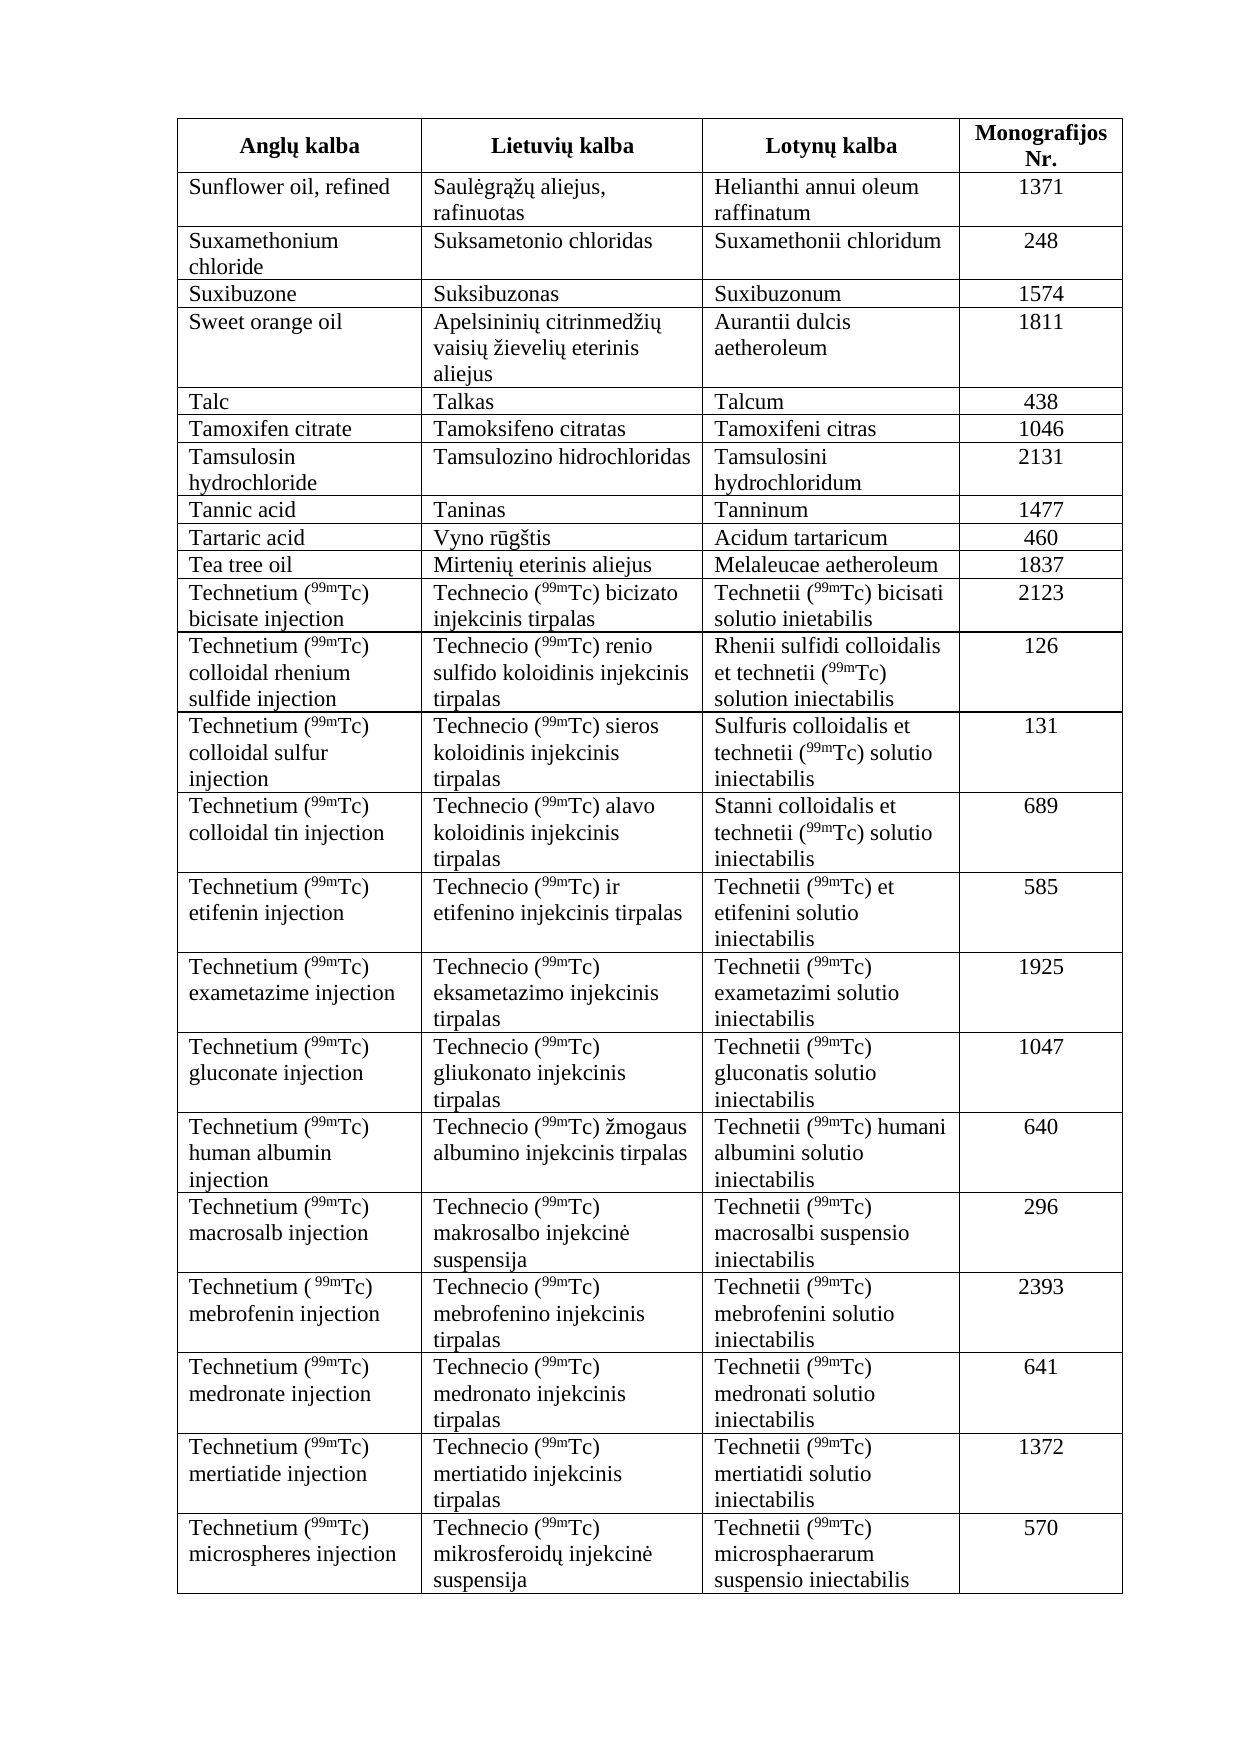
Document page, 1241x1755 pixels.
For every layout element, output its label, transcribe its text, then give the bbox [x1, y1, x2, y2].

table_cell Talkas [422, 388, 702, 414]
table_cell Mirtenių eterinis aliejus [422, 551, 702, 578]
table_cell Technetium (99mTc) colloidal sulfur injection [178, 713, 421, 792]
table_header Lietuvių kalba [422, 119, 702, 172]
table_cell 1047 [960, 1033, 1122, 1112]
table_cell Technetium (99mTc) etifenin injection [178, 873, 421, 952]
table_cell Technetii (99mTc) mebrofenini solutio iniectabilis [703, 1273, 959, 1352]
table_cell Technetium (99mTc) mertiatide injection [178, 1434, 421, 1512]
table_cell 2131 [960, 443, 1122, 495]
table_cell 1372 [960, 1434, 1122, 1512]
table_cell 131 [960, 713, 1122, 792]
table_cell Talcum [703, 388, 959, 414]
table_cell Technetii (99mTc) et etifenini solutio iniectabilis [703, 873, 959, 952]
table_header Anglų kalba [178, 119, 421, 172]
table_cell 1925 [960, 953, 1122, 1032]
table_cell Sunflower oil, refined [178, 173, 421, 226]
table_cell Technetii (99mTc) bicisati solutio inietabilis [703, 579, 959, 631]
table_cell Sulfuris colloidalis et technetii (99mTc) solutio iniectabilis [703, 713, 959, 792]
table_cell Technecio (99mTc) ir etifenino injekcinis tirpalas [422, 873, 702, 952]
table_cell Technecio (99mTc) makrosalbo injekcinė suspensija [422, 1193, 702, 1272]
table_cell 1371 [960, 173, 1122, 226]
table_cell 248 [960, 227, 1122, 279]
table_cell Technetium (99mTc) medronate injection [178, 1353, 421, 1432]
table_cell Rhenii sulfidi colloidalis et technetii (99mTc) solution iniectabilis [703, 633, 959, 711]
table_cell Technecio (99mTc) eksametazimo injekcinis tirpalas [422, 953, 702, 1032]
table_cell Technecio (99mTc) mebrofenino injekcinis tirpalas [422, 1273, 702, 1352]
table_cell Technetii (99mTc) exametazimi solutio iniectabilis [703, 953, 959, 1032]
table_cell Suksametonio chloridas [422, 227, 702, 279]
table_cell Tamsulosin hydrochloride [178, 443, 421, 495]
table_cell Technetium (99mTc) exametazime injection [178, 953, 421, 1032]
table_cell 585 [960, 873, 1122, 952]
table_cell Suxibuzonum [703, 280, 959, 307]
table_cell Technetium (99mTc) bicisate injection [178, 579, 421, 631]
table_cell 1574 [960, 280, 1122, 307]
table_cell Suxamethonium chloride [178, 227, 421, 279]
table_cell Tanninum [703, 496, 959, 523]
table_cell Tea tree oil [178, 551, 421, 578]
table_cell Technecio (99mTc) mikrosferoidų injekcinė suspensija [422, 1514, 702, 1593]
table_cell Suxibuzone [178, 280, 421, 307]
table_cell 2123 [960, 579, 1122, 631]
table_cell Taninas [422, 496, 702, 523]
table_cell Tamoxifeni citras [703, 415, 959, 442]
table_header Lotynų kalba [703, 119, 959, 172]
table_cell Technetii (99mTc) gluconatis solutio iniectabilis [703, 1033, 959, 1112]
table_cell Technecio (99mTc) sieros koloidinis injekcinis tirpalas [422, 713, 702, 792]
table_cell Apelsininių citrinmedžių vaisių žievelių eterinis aliejus [422, 308, 702, 387]
table_cell Technetium (99mTc) gluconate injection [178, 1033, 421, 1112]
table_cell Talc [178, 388, 421, 414]
table_cell Suxamethonii chloridum [703, 227, 959, 279]
table_cell Technecio (99mTc) gliukonato injekcinis tirpalas [422, 1033, 702, 1112]
table_cell 1477 [960, 496, 1122, 523]
table_cell Technecio (99mTc) mertiatido injekcinis tirpalas [422, 1434, 702, 1512]
table_cell Suksibuzonas [422, 280, 702, 307]
table_cell 689 [960, 793, 1122, 872]
table_cell Technetium ( 99mTc) mebrofenin injection [178, 1273, 421, 1352]
table_cell 640 [960, 1113, 1122, 1192]
table_cell 2393 [960, 1273, 1122, 1352]
table_cell Technetium (99mTc) microspheres injection [178, 1514, 421, 1593]
table_cell Tannic acid [178, 496, 421, 523]
table_cell 1811 [960, 308, 1122, 387]
table_cell 460 [960, 524, 1122, 550]
table_cell 570 [960, 1514, 1122, 1593]
table_cell Saulėgrąžų aliejus, rafinuotas [422, 173, 702, 226]
table_cell Tamoksifeno citratas [422, 415, 702, 442]
table_cell Technecio (99mTc) bicizato injekcinis tirpalas [422, 579, 702, 631]
table_cell Tamsulozino hidrochloridas [422, 443, 702, 495]
table_cell Technetii (99mTc) microsphaerarum suspensio iniectabilis [703, 1514, 959, 1593]
table_cell 296 [960, 1193, 1122, 1272]
table_cell Technetii (99mTc) macrosalbi suspensio iniectabilis [703, 1193, 959, 1272]
table_cell Technetium (99mTc) macrosalb injection [178, 1193, 421, 1272]
table_cell Melaleucae aetheroleum [703, 551, 959, 578]
table_cell Technecio (99mTc) renio sulfido koloidinis injekcinis tirpalas [422, 633, 702, 711]
table_cell 438 [960, 388, 1122, 414]
table_cell Tamoxifen citrate [178, 415, 421, 442]
table_cell Aurantii dulcis aetheroleum [703, 308, 959, 387]
table_cell Tamsulosini hydrochloridum [703, 443, 959, 495]
table_cell Technetium (99mTc) colloidal rhenium sulfide injection [178, 633, 421, 711]
table_cell Technecio (99mTc) žmogaus albumino injekcinis tirpalas [422, 1113, 702, 1192]
table_cell Helianthi annui oleum raffinatum [703, 173, 959, 226]
table_cell Technetii (99mTc) humani albumini solutio iniectabilis [703, 1113, 959, 1192]
table_cell Technetium (99mTc) human albumin injection [178, 1113, 421, 1192]
table_cell Stanni colloidalis et technetii (99mTc) solutio iniectabilis [703, 793, 959, 872]
table_cell Technecio (99mTc) medronato injekcinis tirpalas [422, 1353, 702, 1432]
table_cell Acidum tartaricum [703, 524, 959, 550]
table_cell Vyno rūgštis [422, 524, 702, 550]
table_cell 641 [960, 1353, 1122, 1432]
table_cell 1046 [960, 415, 1122, 442]
table_cell Technetii (99mTc) mertiatidi solutio iniectabilis [703, 1434, 959, 1512]
table_header Monografijos Nr. [960, 119, 1122, 172]
table_cell Tartaric acid [178, 524, 421, 550]
table_cell Technetii (99mTc) medronati solutio iniectabilis [703, 1353, 959, 1432]
table_cell 126 [960, 633, 1122, 711]
table_cell 1837 [960, 551, 1122, 578]
table_cell Technetium (99mTc) colloidal tin injection [178, 793, 421, 872]
table_cell Sweet orange oil [178, 308, 421, 387]
table_cell Technecio (99mTc) alavo koloidinis injekcinis tirpalas [422, 793, 702, 872]
